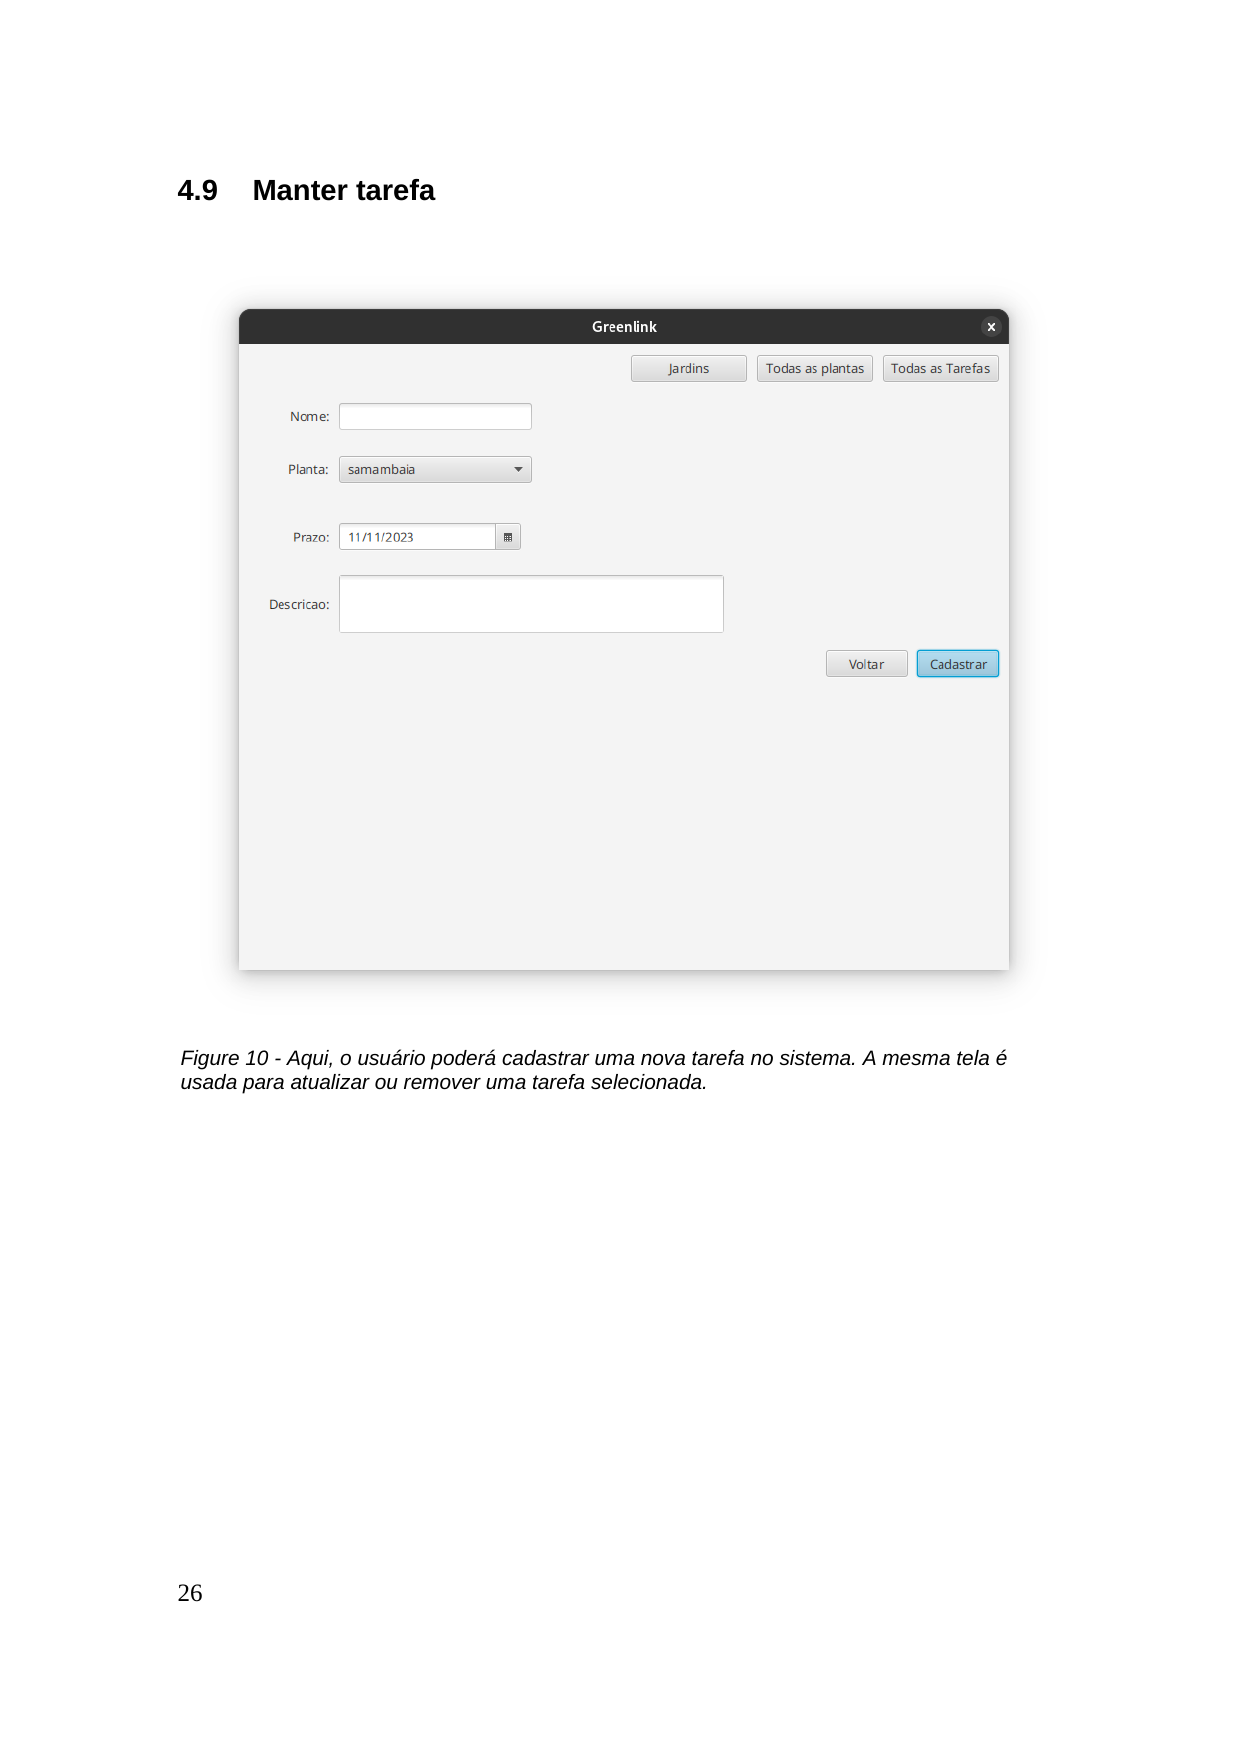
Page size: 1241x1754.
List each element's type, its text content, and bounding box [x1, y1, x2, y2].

picture [180, 257, 1067, 1034]
text Figure 10 - Aqui, o usuário poderá cadastrar uma nova tarefa no sistema. A mesma tela é usada para atualizar ou remover uma tarefa selecionada. [180, 1034, 1066, 1094]
subtitle Manter tarefa [177, 173, 1063, 206]
